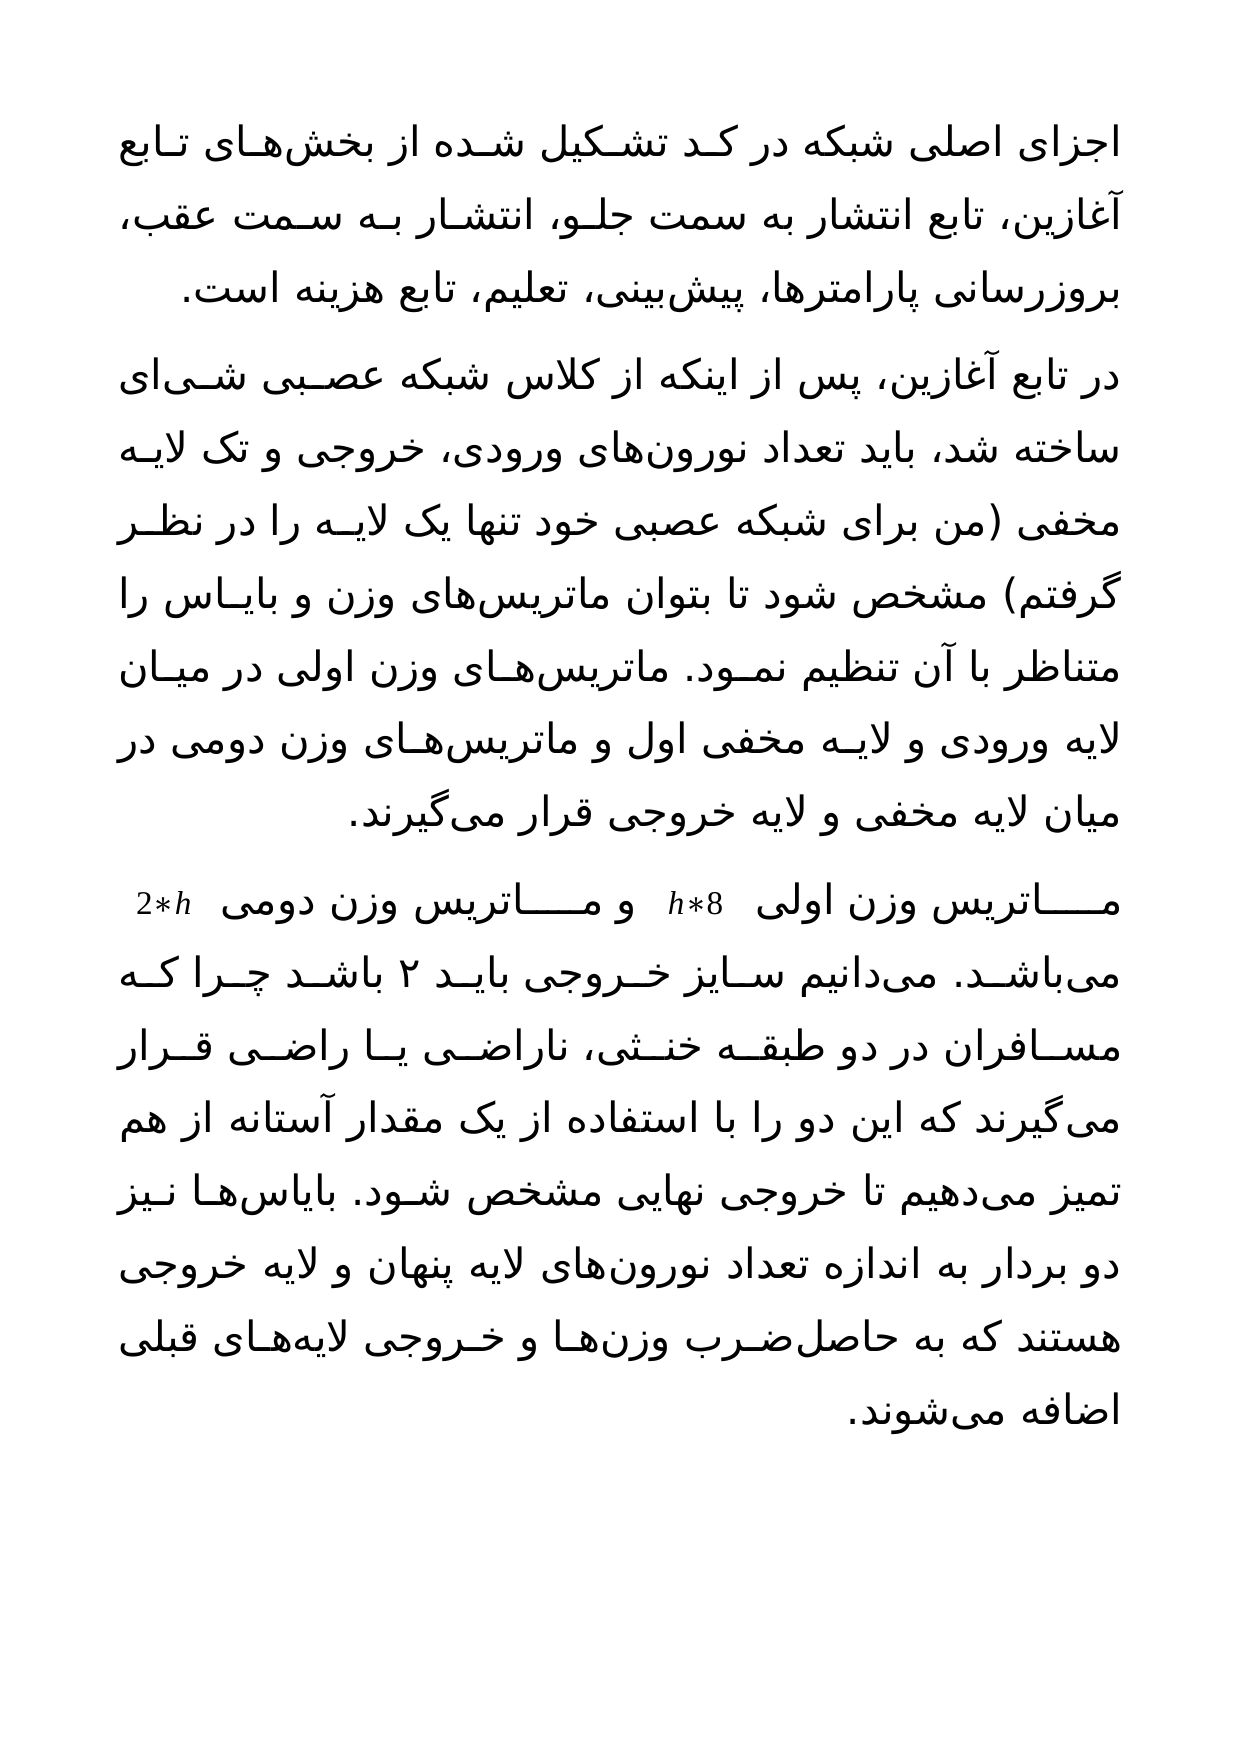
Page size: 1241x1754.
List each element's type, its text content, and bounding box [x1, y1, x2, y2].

text اجزای اصلی شبکه در کد تشکیل شده از بخش‌های تابع آغازین، تابع انتشار به سمت جلو، انتشار به سمت عقب، بروزرسانی پارامترها، پیش‌بینی، تعلیم، تابع هزینه است. [118, 118, 1122, 312]
text ماتریس وزن اولی و ماتریس وزن دومی می‌باشد. می‌دانیم سایز خروجی باید ۲ باشد چرا که مسافران در دو طبقه خنثی، ناراضی یا راضی قرار می‌گیرند که این دو را با استفاده از یک مقدار آستانه از هم تمیز می‌دهیم تا خروجی نهایی مشخص شود. بایاس‌ها نیز دو بردار به اندازه تعداد نورون‌های لایه پنهان و لایه خروجی هستند که به حاصل‌ضرب وزن‌ها و خروجی لایه‌های قبلی اضافه می‌شوند. [118, 875, 1122, 1434]
text در تابع آغازین، پس از اینکه از کلاس شبکه عصبی شی‌ای ساخته شد، باید تعداد نورون‌های ورودی، خروجی و تک لایه مخفی (من برای شبکه عصبی خود تنها یک لایه را در نظر گرفتم) مشخص شود تا بتوان ماتریس‌های وزن و بایاس را متناظر با آن تنظیم نمود. ماتریس‌های وزن اولی در میان لایه ورودی و لایه مخفی اول و ماتریس‌های وزن دومی در میان لایه مخفی و لایه خروجی قرار می‌گیرند. [118, 351, 1122, 837]
